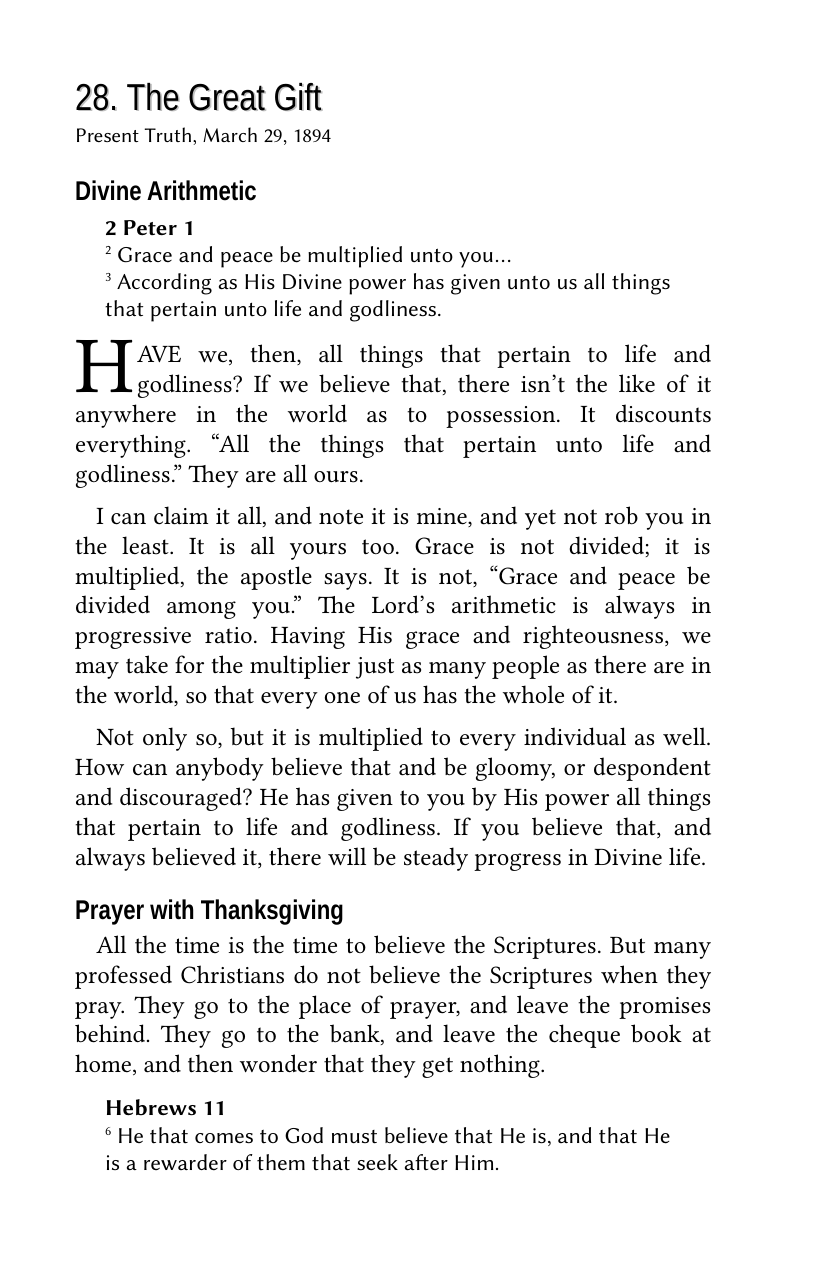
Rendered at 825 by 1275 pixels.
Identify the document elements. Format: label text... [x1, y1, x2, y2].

text 3 According as His Divine power has given unto us all things that pertain unto life and godliness. [105, 269, 682, 322]
text 6 He that comes to God must believe that He is, and that He is a rewarder of them that seek after Him. [105, 1123, 682, 1176]
text 2 Peter 1 [105, 215, 712, 241]
subtitle Prayer with Thanksgiving [75, 894, 712, 925]
text I can claim it all, and note it is mine, and yet not rob you in the least. It is all yours too. Grace is not divided; it is multiplied, the apostle says. It is not, “Grace and peace be divided among you.” The Lord’s arithmetic is always in progressive ratio. Having His grace and righteousness, we may take for the multiplier just as many people as there are in the world, so that every one of us has the whole of it. [75, 502, 712, 710]
text 2 Grace and peace be multiplied unto you… [105, 242, 682, 268]
title The Great Gift [75, 75, 712, 118]
subtitle Divine Arithmetic [75, 175, 712, 206]
text Not only so, but it is multiplied to every individual as well. How can anybody believe that and be gloomy, or despondent and discouraged? He has given to you by His power all things that pertain to life and godliness. If you believe that, and always believed it, there will be steady progress in Divine life. [75, 723, 712, 871]
text HAVE we, then, all things that pertain to life and godliness? If we believe that, there isn’t the like of it anywhere in the world as to possession. It discounts everything. “All the things that pertain unto life and godliness.” They are all ours. [75, 340, 712, 488]
text Present Truth, March 29, 1894 [75, 124, 712, 148]
text All the time is the time to believe the Scriptures. But many professed Christians do not believe the Scriptures when they pray. They go to the place of prayer, and leave the promises behind. They go to the bank, and leave the cheque book at home, and then wonder that they get nothing. [75, 931, 712, 1079]
text Hebrews 11 [105, 1095, 712, 1121]
